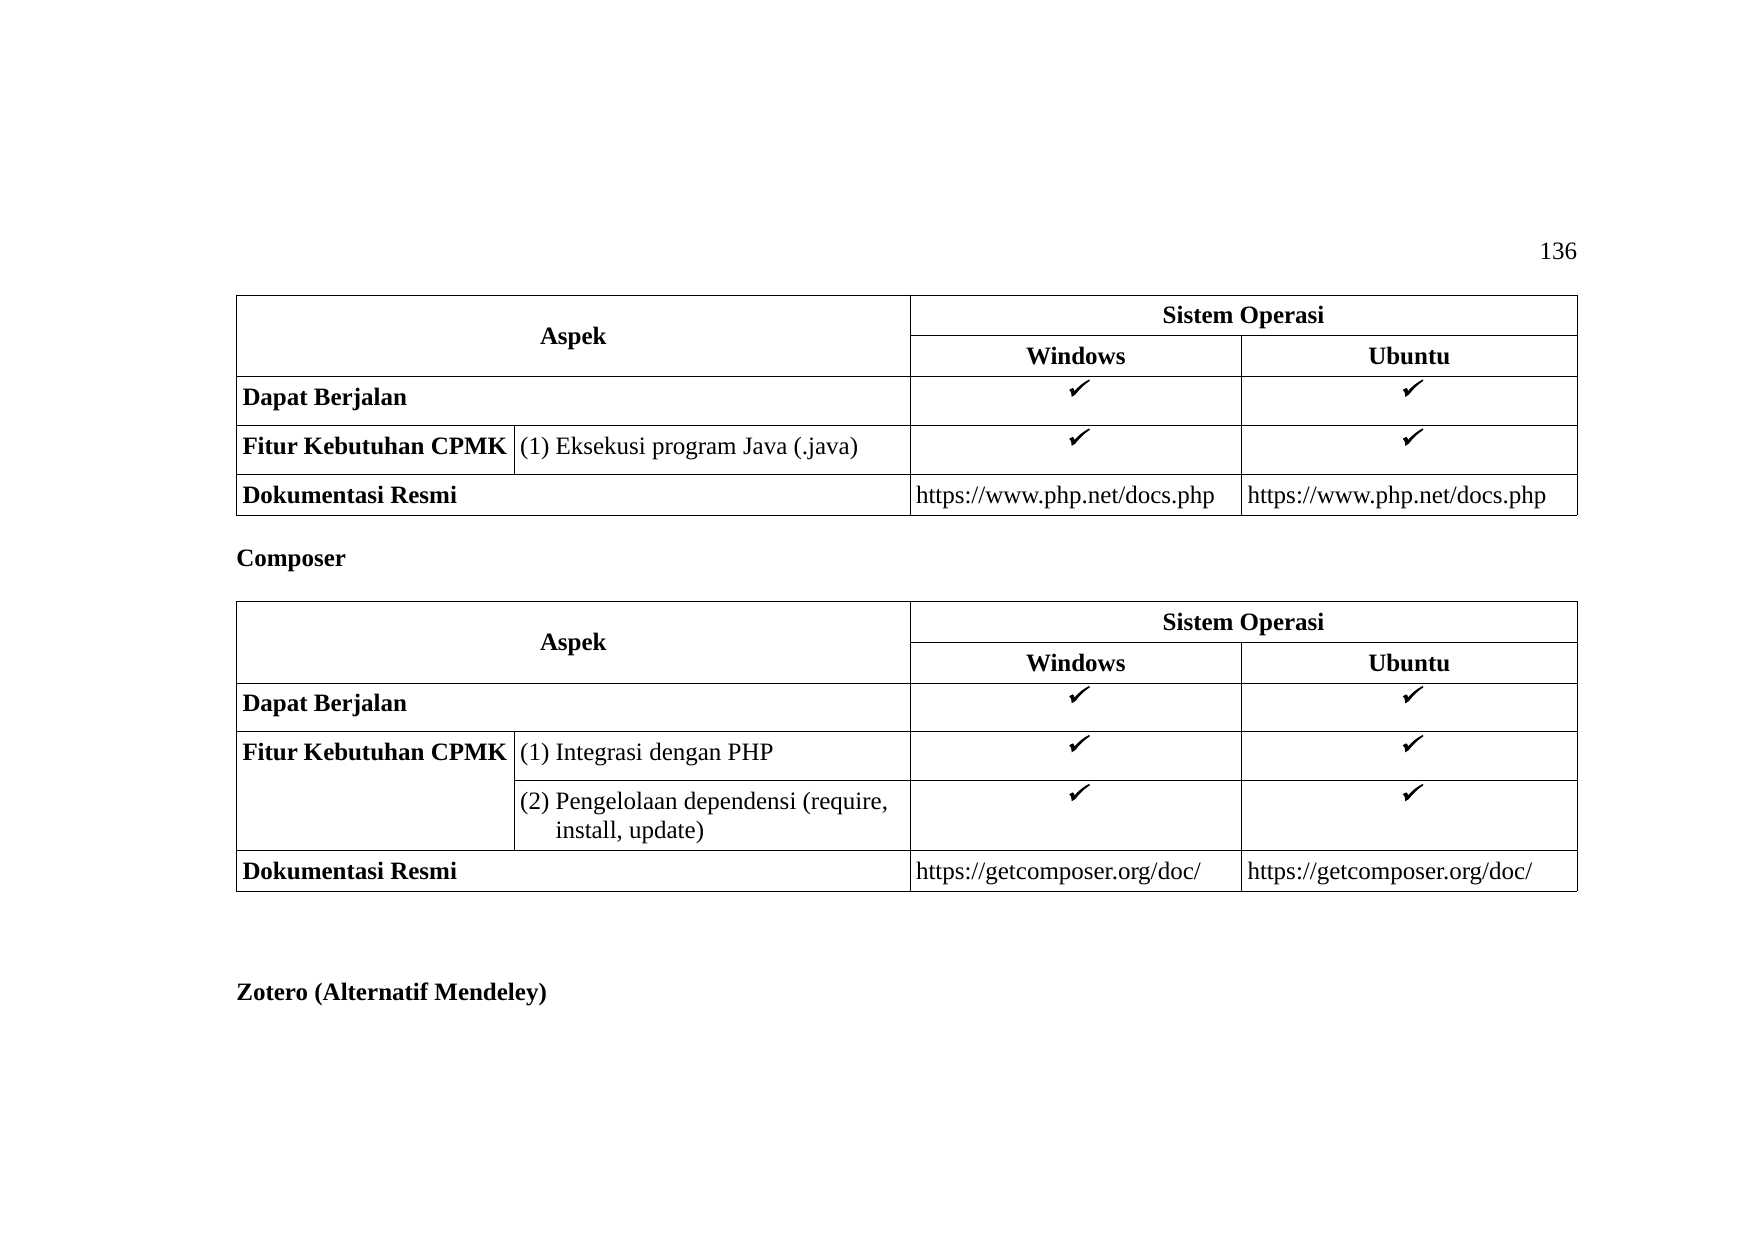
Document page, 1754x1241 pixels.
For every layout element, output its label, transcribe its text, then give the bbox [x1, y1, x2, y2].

table_header Sistem Operasi [911, 602, 1577, 642]
table_cell Dapat Berjalan [237, 684, 910, 731]
table_cell ü [911, 684, 1241, 731]
table_header Aspek [237, 602, 910, 682]
text Zotero (Alternatif Mendeley) [236, 977, 1577, 1006]
table_header Sistem Operasi [911, 296, 1577, 335]
table_cell https://www.php.net/docs.php [911, 475, 1241, 514]
table_cell ü [911, 426, 1241, 474]
table_cell Ubuntu [1242, 336, 1577, 376]
table_cell https://www.php.net/docs.php [1242, 475, 1577, 514]
table_cell ü [1242, 732, 1577, 780]
table_cell ü [1242, 377, 1577, 425]
table_cell Integrasi dengan PHP [515, 732, 910, 780]
table_cell Ubuntu [1242, 643, 1577, 682]
table_cell Pengelolaan dependensi (require, install, update) [515, 781, 910, 850]
table_cell Dokumentasi Resmi [237, 851, 910, 891]
table_cell ü [1242, 426, 1577, 474]
table_cell Windows [911, 336, 1241, 376]
table_cell Eksekusi program Java (.java) [515, 426, 910, 474]
table_cell ü [911, 377, 1241, 425]
table_cell https://getcomposer.org/doc/ [911, 851, 1241, 891]
text Composer [236, 543, 1577, 572]
table_cell Fitur Kebutuhan CPMK [237, 732, 514, 850]
table_cell ü [1242, 684, 1577, 731]
table_cell Fitur Kebutuhan CPMK [237, 426, 514, 474]
table_cell Windows [911, 643, 1241, 682]
table_cell ü [911, 732, 1241, 780]
table_cell Dapat Berjalan [237, 377, 910, 425]
table_cell Dokumentasi Resmi [237, 475, 910, 514]
table_cell https://getcomposer.org/doc/ [1242, 851, 1577, 891]
table_cell ü [911, 781, 1241, 850]
table_header Aspek [237, 296, 910, 376]
table_cell ü [1242, 781, 1577, 850]
